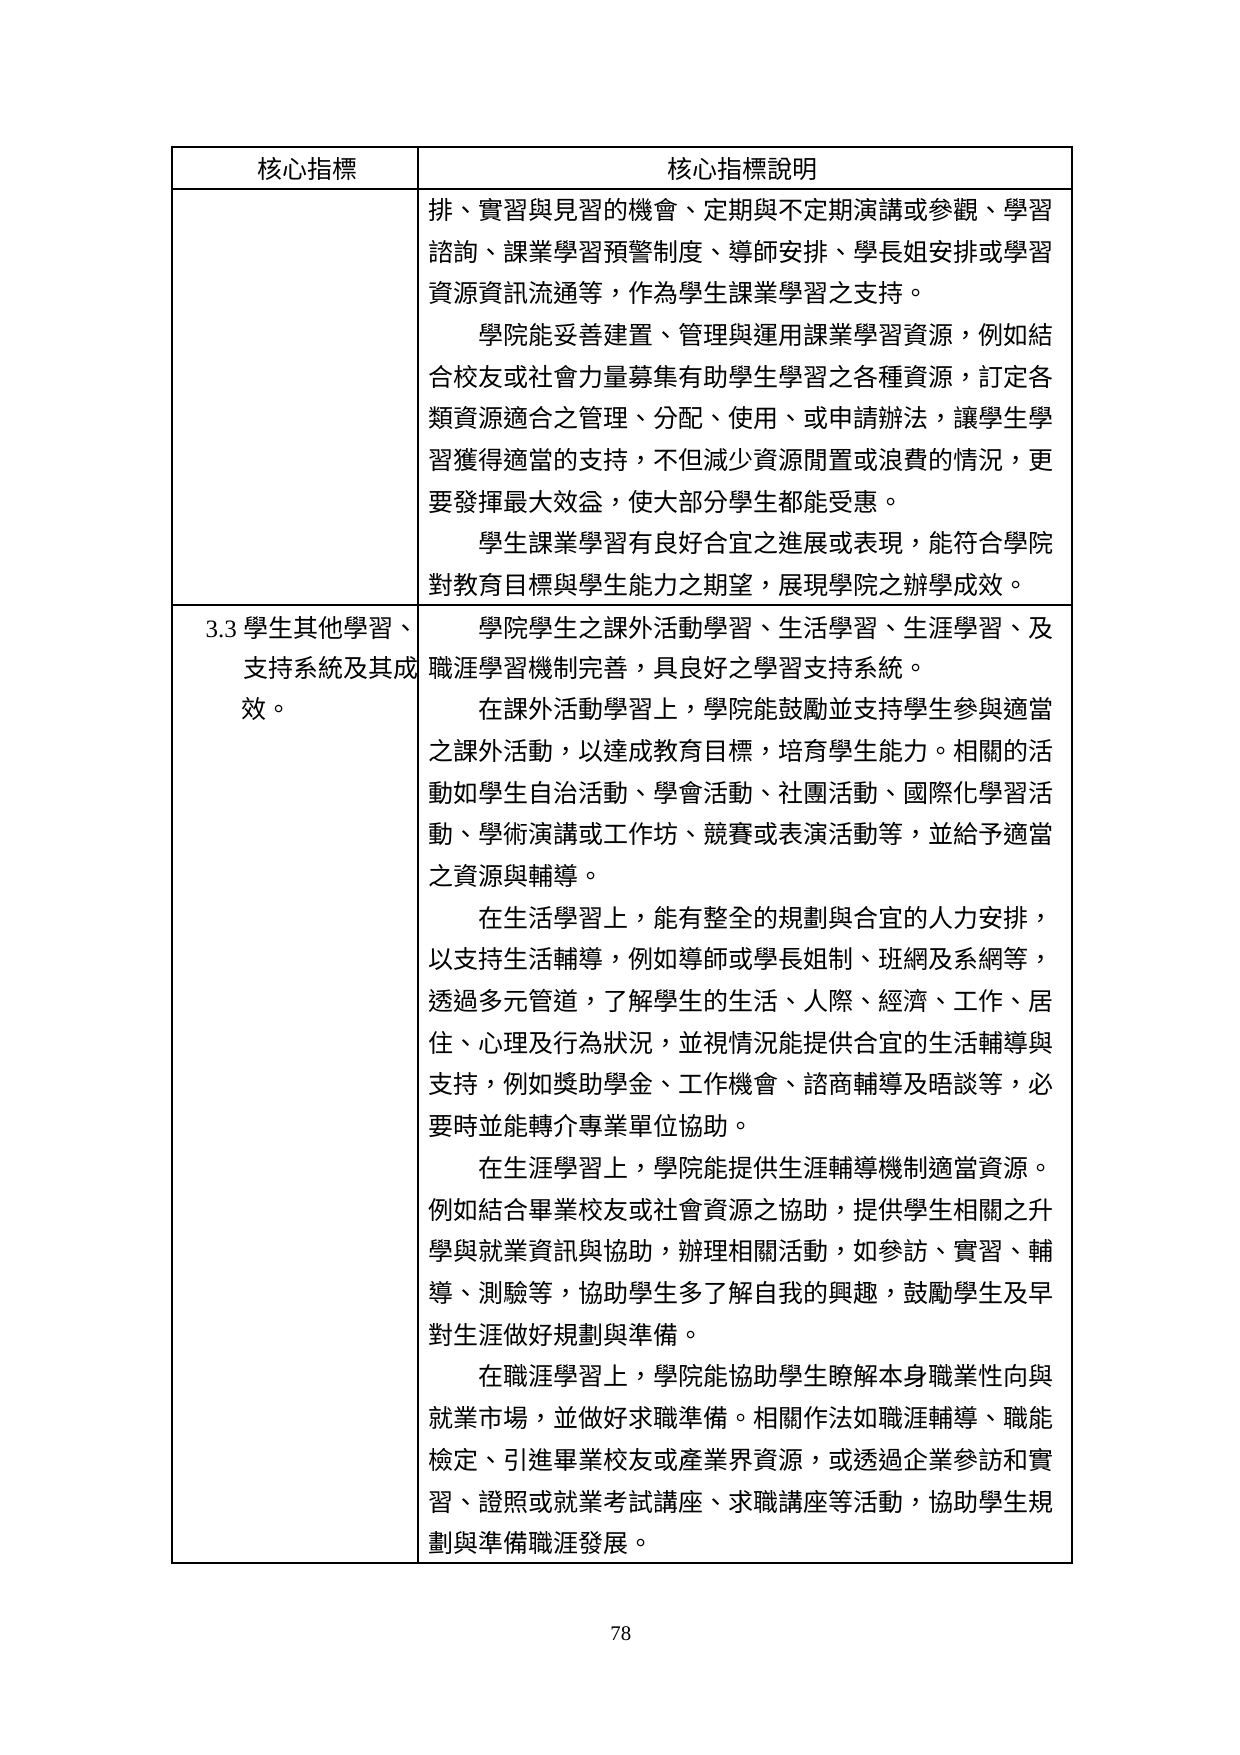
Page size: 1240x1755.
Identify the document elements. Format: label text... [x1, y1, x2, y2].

table_cell [173, 975, 417, 1017]
table_cell [173, 517, 417, 559]
table_cell [173, 1434, 417, 1475]
table_cell 效。 [173, 683, 417, 725]
table_cell 要時並能轉介專業單位協助。 [419, 1100, 1071, 1142]
table_cell [173, 933, 417, 975]
table_cell [173, 850, 417, 891]
table_cell [173, 476, 417, 517]
table_cell 動如學生自治活動、學會活動、社團活動、國際化學習活 [419, 766, 1071, 808]
table_cell [173, 392, 417, 434]
table_cell 要發揮最大效益，使大部分學生都能受惠。 [419, 476, 1071, 517]
table_cell [173, 309, 417, 351]
table_cell [173, 1517, 417, 1559]
table_cell 學與就業資訊與協助，辦理相關活動，如參訪、實習、輔 [419, 1225, 1071, 1267]
table_cell [173, 1309, 417, 1350]
table_cell 諮詢、課業學習預警制度、導師安排、學長姐安排或學習 [419, 225, 1071, 267]
table_header 核心指標 [173, 148, 417, 185]
table_cell 支持系統及其成 [173, 644, 417, 683]
table_cell 類資源適合之管理、分配、使用、或申請辦法，讓學生學 [419, 392, 1071, 434]
table_cell 導、測驗等，協助學生多了解自我的興趣，鼓勵學生及早 [419, 1267, 1071, 1308]
table_cell [173, 766, 417, 808]
table_cell [173, 1475, 417, 1517]
table_cell 住、心理及行為狀況，並視情況能提供合宜的生活輔導與 [419, 1017, 1071, 1058]
table_cell [173, 808, 417, 850]
table_cell [173, 1017, 417, 1058]
table_cell 之資源與輔導。 [419, 850, 1071, 891]
table_cell [173, 1350, 417, 1392]
table_cell [173, 190, 417, 225]
table_cell 習、證照或就業考試講座、求職講座等活動，協助學生規 [419, 1475, 1071, 1517]
table_cell [173, 1100, 417, 1142]
table_cell 例如結合畢業校友或社會資源之協助，提供學生相關之升 [419, 1184, 1071, 1225]
table_cell 學生課業學習有良好合宜之進展或表現，能符合學院 [419, 517, 1071, 559]
table_cell 職涯學習機制完善，具良好之學習支持系統。 [419, 644, 1071, 683]
table_cell 就業市場，並做好求職準備。相關作法如職涯輔導、職能 [419, 1392, 1071, 1434]
table_cell [173, 1058, 417, 1100]
table_cell 排、實習與見習的機會、定期與不定期演講或參觀、學習 [419, 190, 1071, 225]
table_cell 3.3 學生其他學習、 [173, 606, 417, 644]
table_cell [173, 225, 417, 267]
table_header 核心指標說明 [419, 148, 1071, 185]
table_cell [173, 1392, 417, 1434]
table_cell 學院能妥善建置、管理與運用課業學習資源，例如結 [419, 309, 1071, 351]
table_cell [173, 1267, 417, 1308]
table_cell 劃與準備職涯發展。 [419, 1517, 1071, 1559]
table_cell [173, 267, 417, 309]
table_cell 透過多元管道，了解學生的生活、人際、經濟、工作、居 [419, 975, 1071, 1017]
table_cell [173, 1142, 417, 1183]
table_cell 合校友或社會力量募集有助學生學習之各種資源，訂定各 [419, 351, 1071, 392]
table_cell 在課外活動學習上，學院能鼓勵並支持學生參與適當 [419, 683, 1071, 725]
table_cell 在職涯學習上，學院能協助學生瞭解本身職業性向與 [419, 1350, 1071, 1392]
table_cell 動、學術演講或工作坊、競賽或表演活動等，並給予適當 [419, 808, 1071, 850]
table_cell [173, 559, 417, 601]
table_cell 支持，例如獎助學金、工作機會、諮商輔導及晤談等，必 [419, 1058, 1071, 1100]
table_cell 習獲得適當的支持，不但減少資源閒置或浪費的情況，更 [419, 434, 1071, 476]
table_cell 檢定、引進畢業校友或產業界資源，或透過企業參訪和實 [419, 1434, 1071, 1475]
table_cell 在生涯學習上，學院能提供生涯輔導機制適當資源。 [419, 1142, 1071, 1183]
table_cell 之課外活動，以達成教育目標，培育學生能力。相關的活 [419, 725, 1071, 766]
table_cell [173, 351, 417, 392]
table_cell [173, 891, 417, 933]
table_cell 對生涯做好規劃與準備。 [419, 1309, 1071, 1350]
table_cell 資源資訊流通等，作為學生課業學習之支持。 [419, 267, 1071, 309]
table_cell [173, 725, 417, 766]
table_cell 對教育目標與學生能力之期望，展現學院之辦學成效。 [419, 559, 1071, 601]
table_cell 以支持生活輔導，例如導師或學長姐制、班網及系網等， [419, 933, 1071, 975]
table_cell 學院學生之課外活動學習、生活學習、生涯學習、及 [419, 606, 1071, 644]
text 78 [150, 1621, 1091, 1645]
table_cell [173, 1184, 417, 1225]
table_cell [173, 434, 417, 476]
table_cell 在生活學習上，能有整全的規劃與合宜的人力安排， [419, 891, 1071, 933]
table_cell [173, 1225, 417, 1267]
